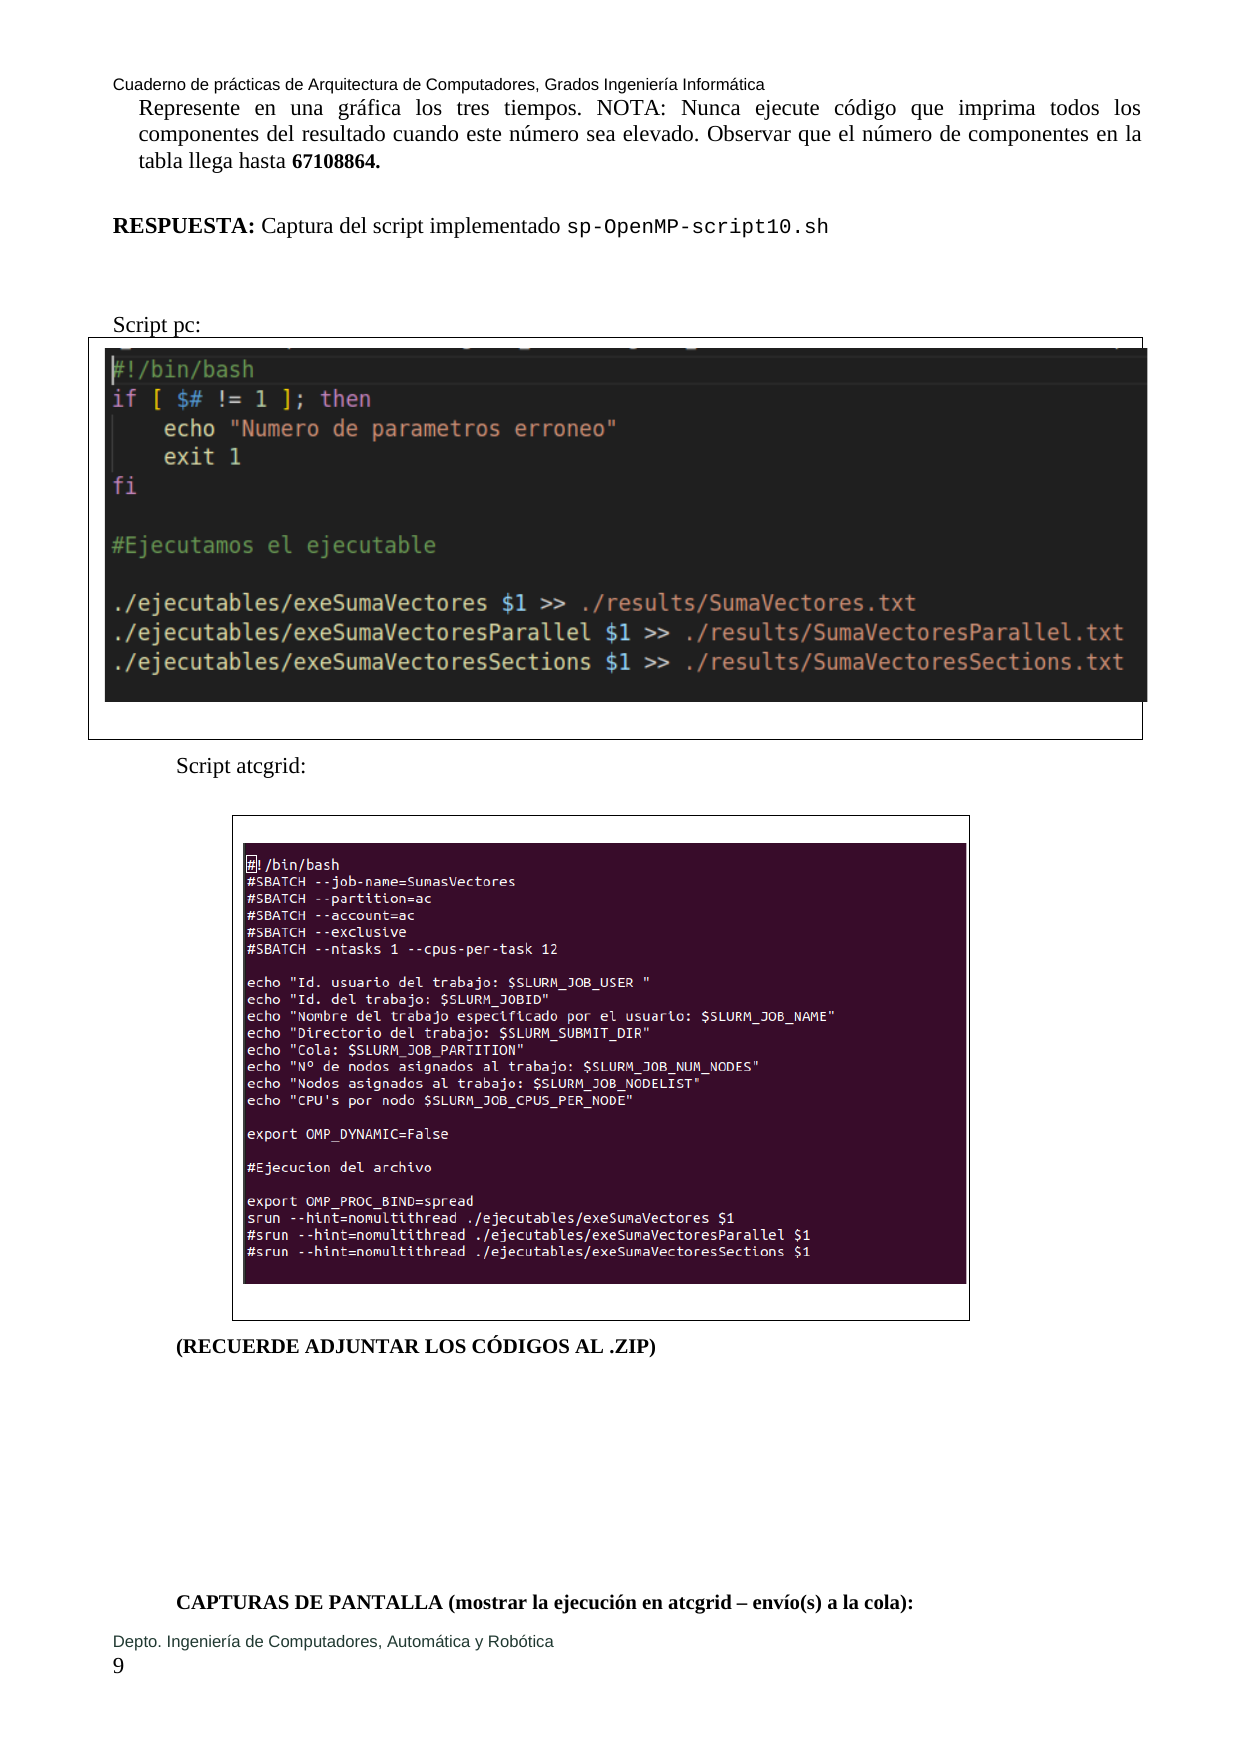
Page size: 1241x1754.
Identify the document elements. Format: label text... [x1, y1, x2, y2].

text CAPTURAS DE PANTALLA (mostrar la ejecución en atcgrid – envío(s) a la cola): [176, 1590, 1143, 1614]
text (RECUERDE ADJUNTAR LOS CÓDIGOS AL .ZIP) [176, 1334, 1143, 1358]
list Represente en una gráfica los tres tiempos. NOTA: Nunca ejecute código que imprima todos los componentes del resultado cuando este número sea elevado. Observar que el número de componentes en la tabla llega hasta 67108864. [101, 94, 1143, 173]
text Script pc: [113, 311, 1143, 337]
picture [104, 348, 1148, 702]
text RESPUESTA: Captura del script implementado sp-OpenMP-script10.sh [113, 212, 1143, 240]
table_header [233, 816, 969, 1320]
table_header [89, 338, 1142, 739]
text Script atcgrid: [176, 752, 1143, 779]
picture [243, 843, 967, 1284]
